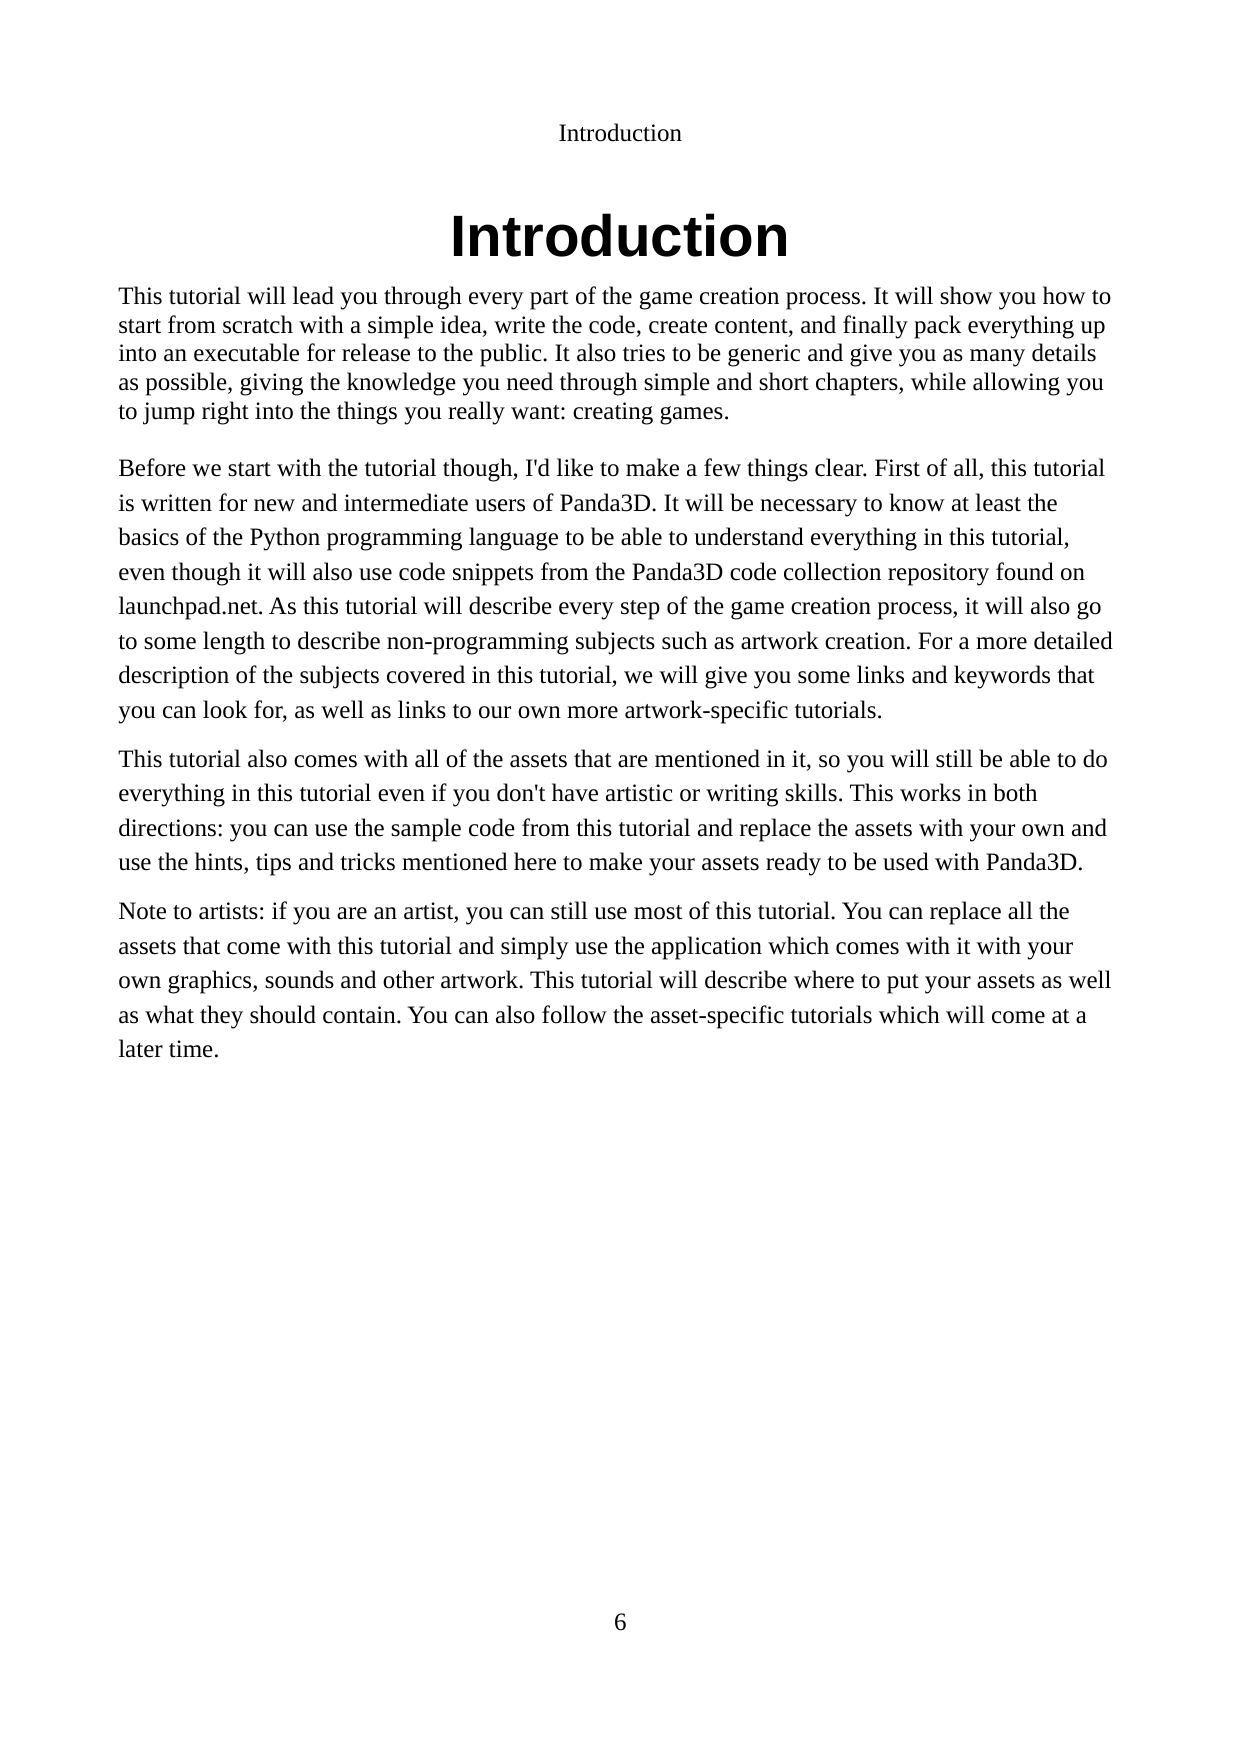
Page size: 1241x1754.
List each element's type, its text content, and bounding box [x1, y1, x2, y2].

text Before we start with the tutorial though, I'd like to make a few things clear. First of all, this tutorial is written for new and intermediate users of Panda3D. It will be necessary to know at least the basics of the Python programming language to be able to understand everything in this tutorial, even though it will also use code snippets from the Panda3D code collection repository found on launchpad.net. As this tutorial will describe every step of the game creation process, it will also go to some length to describe non-programming subjects such as artwork creation. For a more detailed description of the subjects covered in this tutorial, we will give you some links and keywords that you can look for, as well as links to our own more artwork-specific tutorials. [118, 453, 1122, 723]
subtitle Introduction [118, 201, 1122, 268]
text Note to artists: if you are an artist, you can still use most of this tutorial. You can replace all the assets that come with this tutorial and simply use the application which comes with it with your own graphics, sounds and other artwork. This tutorial will describe where to put your assets as well as what they should contain. You can also follow the asset-specific tutorials which will come at a later time. [118, 896, 1122, 1063]
text This tutorial also comes with all of the assets that are mentioned in it, so you will still be able to do everything in this tutorial even if you don't have artistic or writing skills. This works in both directions: you can use the sample code from this tutorial and replace the assets with your own and use the hints, tips and tricks mentioned here to make your assets ready to be used with Panda3D. [118, 744, 1122, 876]
text This tutorial will lead you through every part of the game creation process. It will show you how to start from scratch with a simple idea, write the code, create content, and finally pack everything up into an executable for release to the public. It also tries to be generic and give you as many details as possible, giving the knowledge you need through simple and short chapters, while allowing you to jump right into the things you really want: creating games. [118, 281, 1122, 425]
